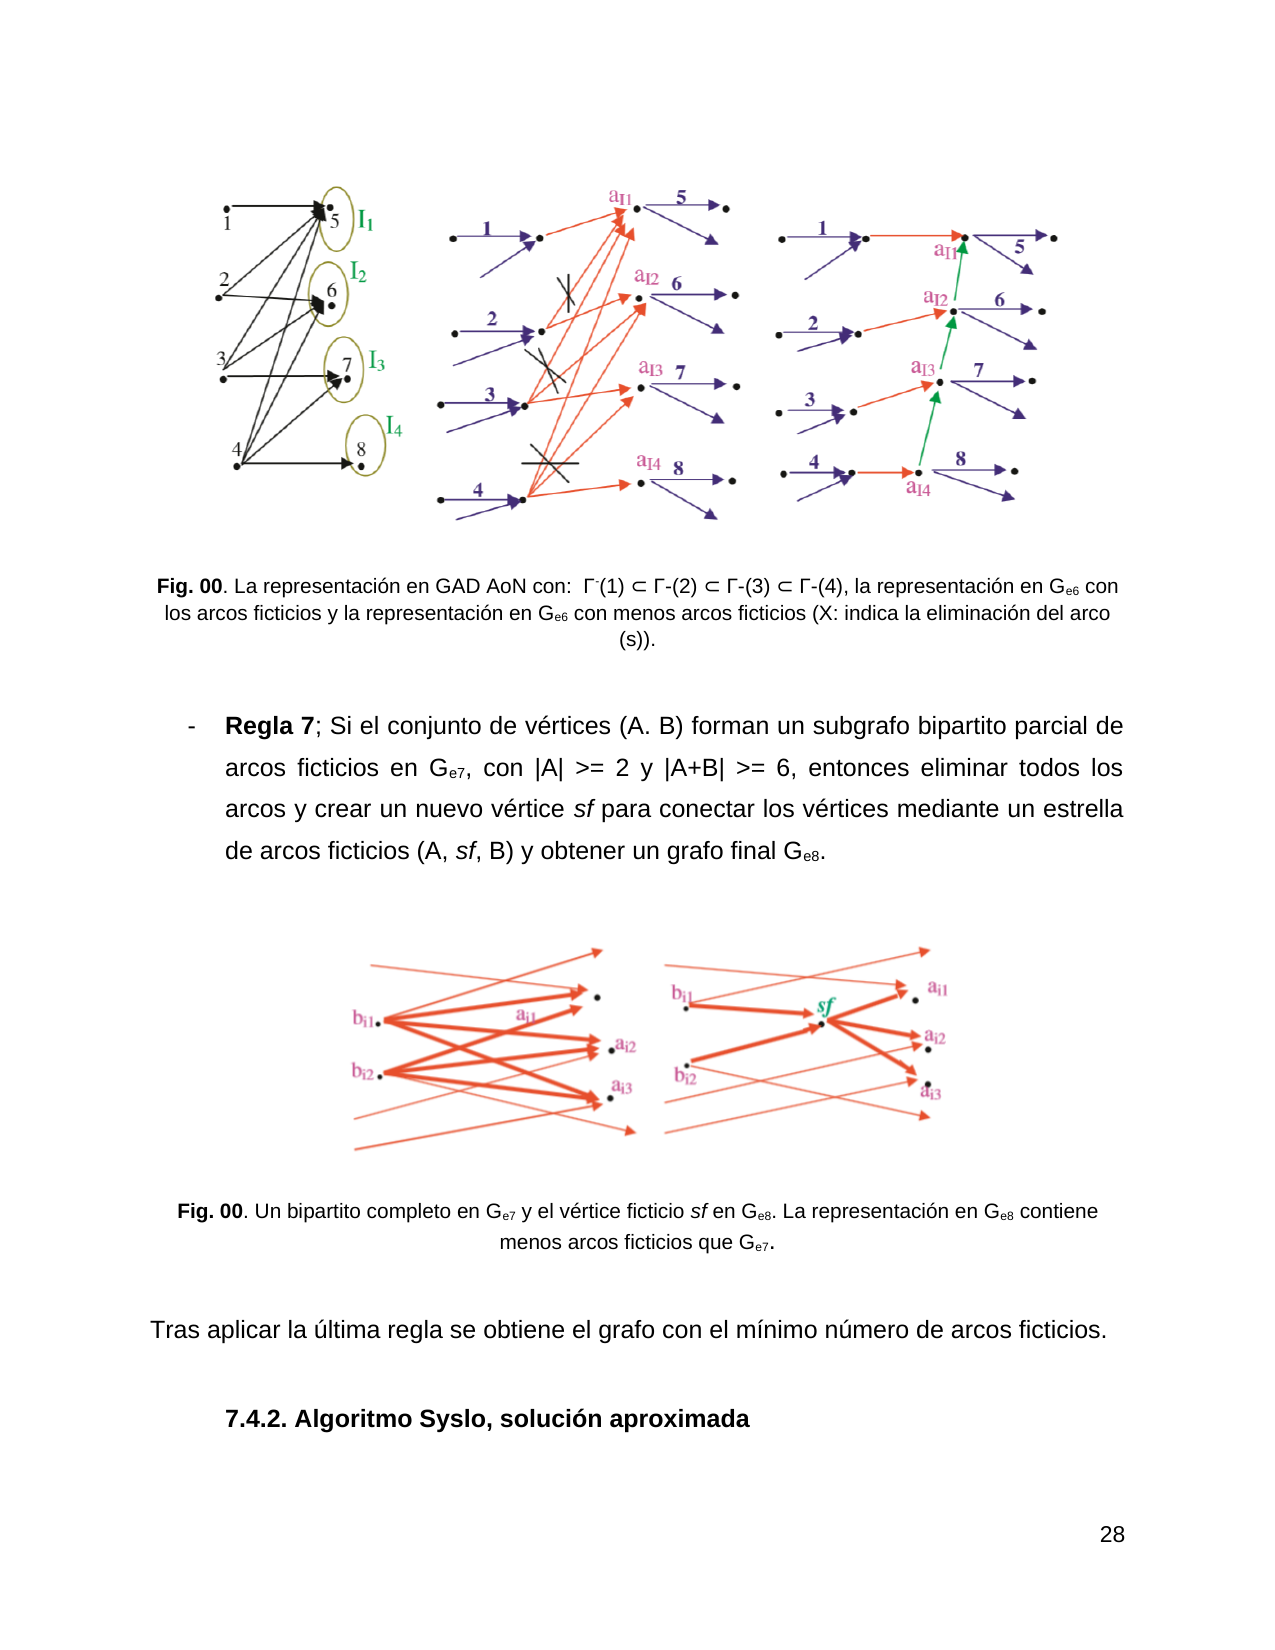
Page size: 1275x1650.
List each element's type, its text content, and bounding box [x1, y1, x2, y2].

list Regla 7; Si el conjunto de vértices (A. B) forman un subgrafo bipartito parcial de arcos ficticios en Ge7, con |A| >= 2 y |A+B| >= 6, entonces eliminar todos los arcos y crear un nuevo vértice sf para conectar los vértices mediante un estrella de arcos ficticios (A, sf, B) y obtener un grafo final Ge8. [187, 712, 1125, 865]
text Fig. 00. La representación en GAD AoN con: Γ-(1) ⊂ Γ-(2) ⊂ Γ-(3) ⊂ Γ-(4), la representación en Ge6 con los arcos ficticios y la representación en Ge6 con menos arcos ficticios (X: indica la eliminación del arco (s)). [150, 574, 1125, 651]
text 7.4.2. Algoritmo Syslo, solución aproximada [150, 1405, 1125, 1433]
picture [302, 910, 973, 1164]
text Tras aplicar la última regla se obtiene el grafo con el mínimo número de arcos ficticios. [150, 1316, 1125, 1344]
picture [193, 168, 1082, 539]
text Fig. 00. Un bipartito completo en Ge7 y el vértice ficticio sf en Ge8. La representación en Ge8 contiene menos arcos ficticios que Ge7. [150, 1199, 1125, 1254]
